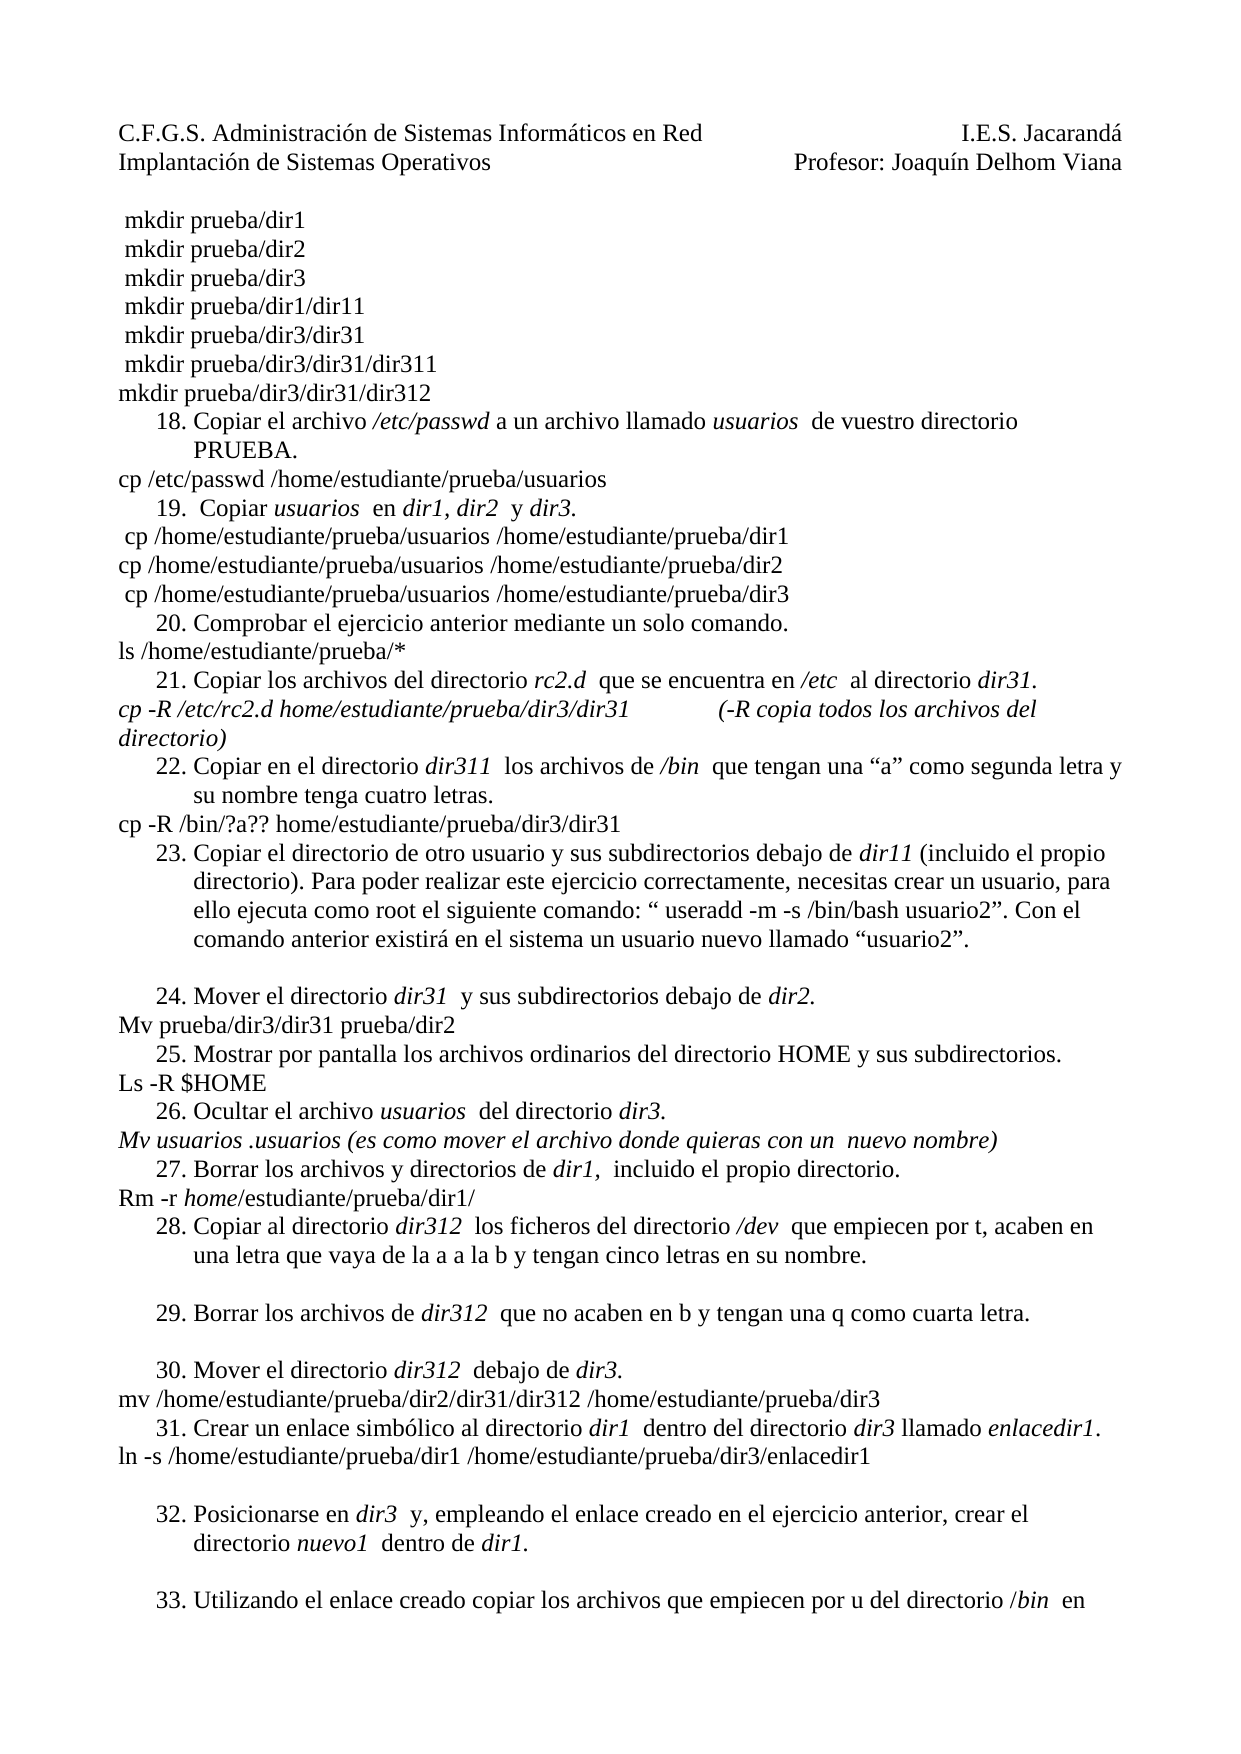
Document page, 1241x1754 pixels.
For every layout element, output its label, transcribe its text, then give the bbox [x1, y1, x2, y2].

list Borrar los archivos y directorios de dir1, incluido el propio directorio. [156, 1154, 1122, 1183]
list Utilizando el enlace creado copiar los archivos que empiecen por u del directorio /bin en [156, 1585, 1122, 1614]
text ls /home/estudiante/prueba/* [118, 636, 1122, 665]
text mkdir prueba/dir1 [118, 205, 1122, 234]
list Comprobar el ejercicio anterior mediante un solo comando. [156, 608, 1122, 636]
text ln -s /home/estudiante/prueba/dir1 /home/estudiante/prueba/dir3/enlacedir1 [118, 1441, 1122, 1470]
text cp -R /bin/?a?? home/estudiante/prueba/dir3/dir31 [118, 809, 1122, 838]
text cp /home/estudiante/prueba/usuarios /home/estudiante/prueba/dir1 [118, 521, 1122, 550]
text mv /home/estudiante/prueba/dir2/dir31/dir312 /home/estudiante/prueba/dir3 [118, 1384, 1122, 1413]
list Posicionarse en dir3 y, empleando el enlace creado en el ejercicio anterior, crear el directorio nuevo1 dentro de dir1. [156, 1499, 1122, 1556]
text Mv usuarios .usuarios (es como mover el archivo donde quieras con un nuevo nombre) [118, 1125, 1122, 1154]
text mkdir prueba/dir3/dir31/dir312 [118, 378, 1122, 406]
text Ls -R $HOME [118, 1068, 1122, 1096]
text cp -R /etc/rc2.d home/estudiante/prueba/dir3/dir31 (-R copia todos los archivos del directorio) [118, 694, 1122, 751]
list Copiar usuarios en dir1, dir2 y dir3. [156, 493, 1122, 521]
list Mostrar por pantalla los archivos ordinarios del directorio HOME y sus subdirectorios. [156, 1039, 1122, 1068]
text cp /home/estudiante/prueba/usuarios /home/estudiante/prueba/dir3 [118, 579, 1122, 608]
list Copiar en el directorio dir311 los archivos de /bin que tengan una “a” como segunda letra y su nombre tenga cuatro letras. [156, 751, 1122, 809]
text mkdir prueba/dir3/dir31 [118, 320, 1122, 349]
text cp /etc/passwd /home/estudiante/prueba/usuarios [118, 464, 1122, 493]
text Rm -r home/estudiante/prueba/dir1/ [118, 1183, 1122, 1211]
list Crear un enlace simbólico al directorio dir1 dentro del directorio dir3 llamado enlacedir1. [156, 1413, 1122, 1441]
text Mv prueba/dir3/dir31 prueba/dir2 [118, 1010, 1122, 1039]
list Mover el directorio dir31 y sus subdirectorios debajo de dir2. [156, 981, 1122, 1010]
list Copiar el archivo /etc/passwd a un archivo llamado usuarios de vuestro directorio PRUEBA. [156, 406, 1122, 464]
text mkdir prueba/dir1/dir11 [118, 291, 1122, 320]
text cp /home/estudiante/prueba/usuarios /home/estudiante/prueba/dir2 [118, 550, 1122, 579]
text mkdir prueba/dir3/dir31/dir311 [118, 349, 1122, 378]
list Copiar los archivos del directorio rc2.d que se encuentra en /etc al directorio dir31. [156, 665, 1122, 694]
list Borrar los archivos de dir312 que no acaben en b y tengan una q como cuarta letra. [156, 1298, 1122, 1326]
list Copiar al directorio dir312 los ficheros del directorio /dev que empiecen por t, acaben en una letra que vaya de la a a la b y tengan cinco letras en su nombre. [156, 1211, 1122, 1269]
text mkdir prueba/dir2 [118, 234, 1122, 263]
text mkdir prueba/dir3 [118, 263, 1122, 291]
list Ocultar el archivo usuarios del directorio dir3. [156, 1096, 1122, 1125]
list Mover el directorio dir312 debajo de dir3. [156, 1355, 1122, 1384]
list Copiar el directorio de otro usuario y sus subdirectorios debajo de dir11 (incluido el propio directorio). Para poder realizar este ejercicio correctamente, necesitas crear un usuario, para ello ejecuta como root el siguiente comando: “ useradd -m -s /bin/bash usuario2”. Con el comando anterior existirá en el sistema un usuario nuevo llamado “usuario2”. [156, 838, 1122, 953]
